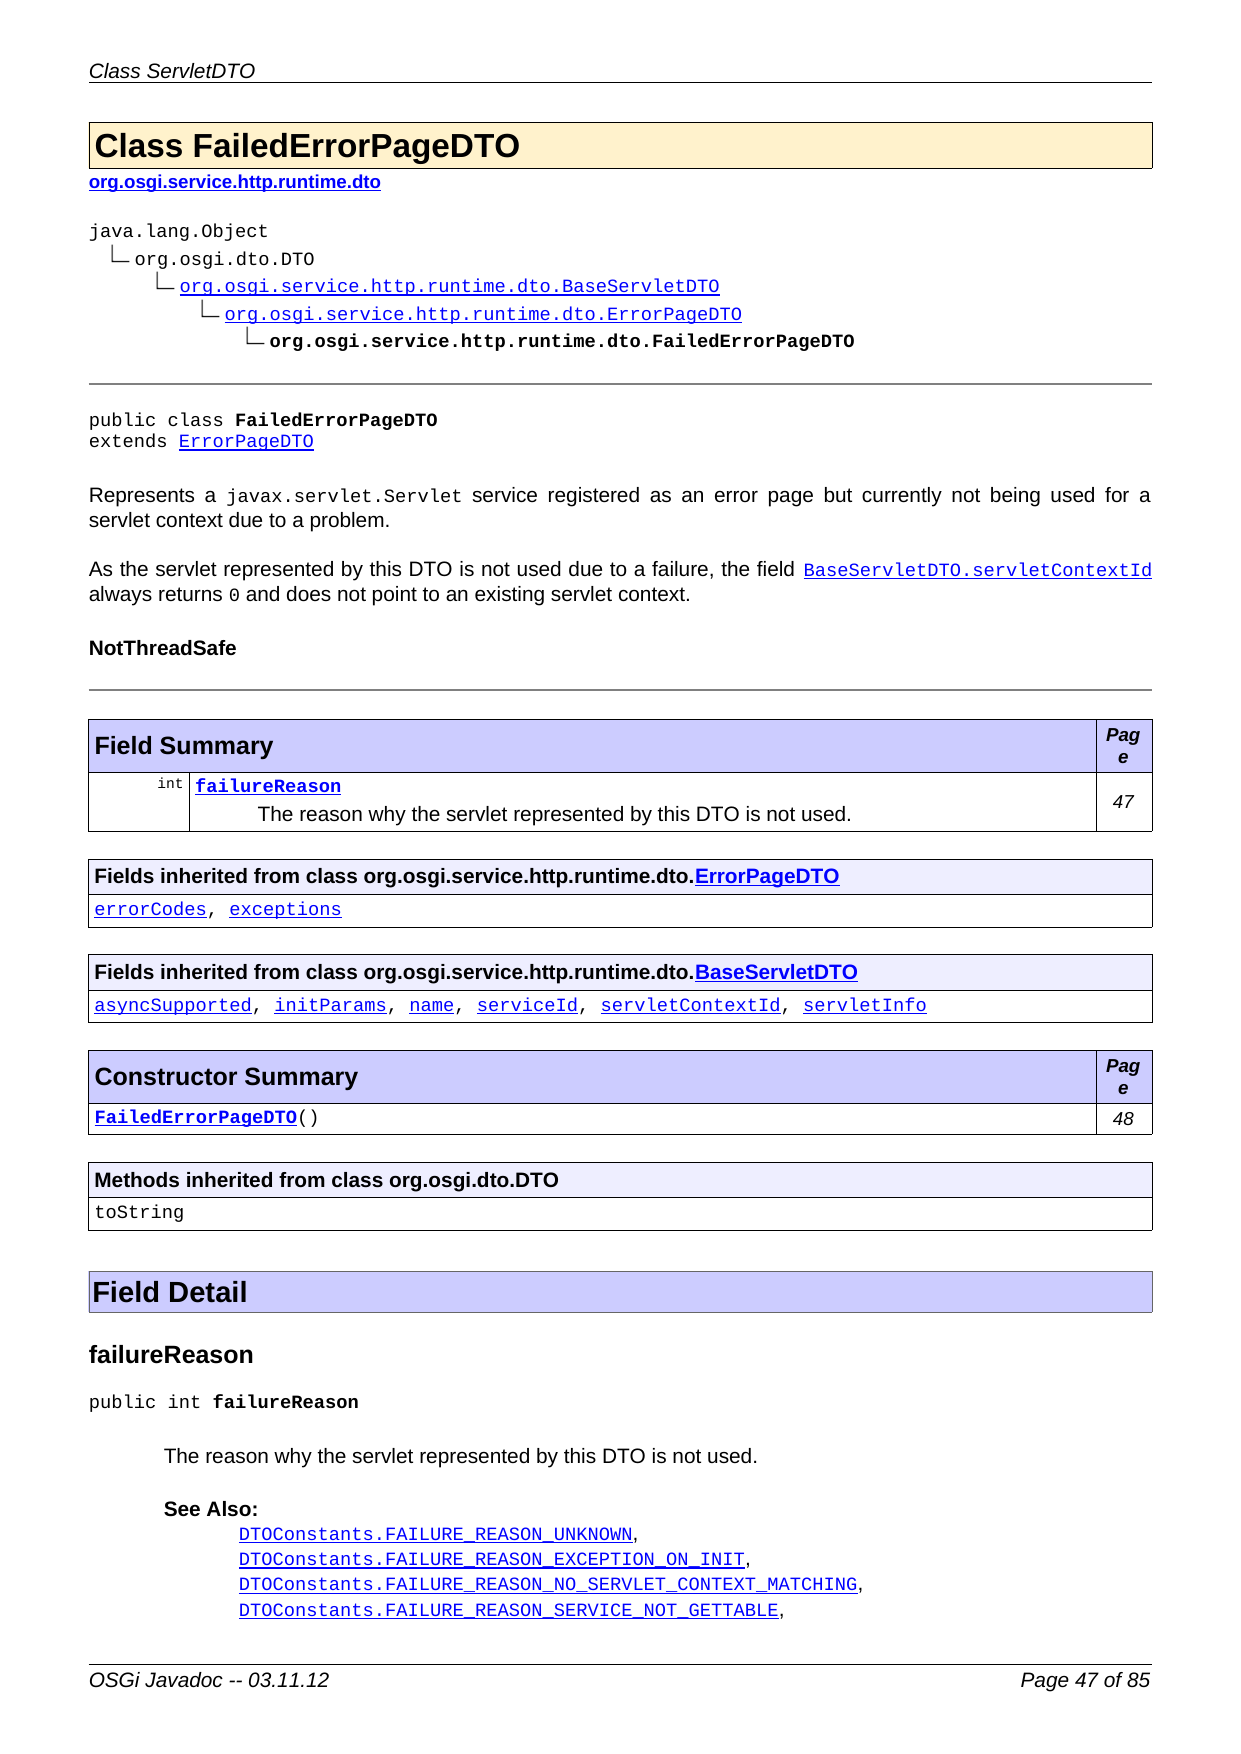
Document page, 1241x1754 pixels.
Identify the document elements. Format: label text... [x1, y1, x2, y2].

text org.osgi.dto.DTO [88, 243, 1152, 271]
picture [156, 270, 180, 293]
text org.osgi.service.http.runtime.dto.FailedErrorPageDTO [88, 326, 1152, 353]
text As the servlet represented by this DTO is not used due to a failure, the field BaseServletDTO.servletContextId always returns 0 and does not point to an existing servlet context. [88, 557, 1152, 607]
text public class FailedErrorPageDTO [88, 411, 1152, 432]
table_header Methods inherited from class org.osgi.dto.DTO [89, 1163, 1152, 1197]
table_header Constructor Summary [89, 1051, 1096, 1103]
subtitle failureReason [88, 1340, 1152, 1369]
table_header Field Summary [89, 720, 1096, 772]
picture [111, 243, 135, 266]
table_cell failureReason The reason why the servlet represented by this DTO is not used. [190, 773, 1096, 831]
picture [246, 325, 270, 348]
text java.lang.Object [88, 222, 1152, 243]
subtitle Class FailedErrorPageDTO [90, 123, 1152, 168]
table_cell toString [89, 1198, 1152, 1230]
text DTOConstants.FAILURE_REASON_UNKNOWN, DTOConstants.FAILURE_REASON_EXCEPTION_ON_INIT, DTOConstants.FAILURE_REASON_NO_SERVLET_CONTEXT_MATCHING, DTOConstants.FAILURE_REASON_SERVICE_NOT_GETTABLE, [238, 1521, 1152, 1622]
table_header Fields inherited from class org.osgi.service.http.runtime.dto.BaseServletDTO [89, 955, 1152, 990]
subtitle Field Detail [90, 1272, 1152, 1312]
text org.osgi.service.http.runtime.dto.BaseServletDTO [88, 271, 1152, 298]
table_cell [1097, 773, 1152, 831]
picture [201, 298, 225, 321]
table_header Page [1097, 720, 1152, 772]
text See Also: [163, 1497, 1152, 1521]
text extends ErrorPageDTO [88, 432, 1152, 453]
text public int failureReason [88, 1393, 1152, 1414]
table_header Page [1097, 1051, 1152, 1103]
text NotThreadSafe [88, 636, 1152, 660]
table_cell [1097, 1104, 1152, 1134]
text org.osgi.service.http.runtime.dto [88, 171, 1152, 193]
text The reason why the servlet represented by this DTO is not used. [163, 1444, 1152, 1468]
table_cell FailedErrorPageDTO() [89, 1104, 1096, 1134]
text org.osgi.service.http.runtime.dto.ErrorPageDTO [88, 298, 1152, 326]
text Represents a javax.servlet.Servlet service registered as an error page but currently not being used for a servlet context due to a problem. [88, 482, 1152, 532]
table_cell errorCodes, exceptions [89, 895, 1152, 927]
table_cell asyncSupported, initParams, name, serviceId, servletContextId, servletInfo [89, 991, 1152, 1022]
table_header Fields inherited from class org.osgi.service.http.runtime.dto.ErrorPageDTO [89, 860, 1152, 894]
table_cell int [89, 773, 189, 831]
